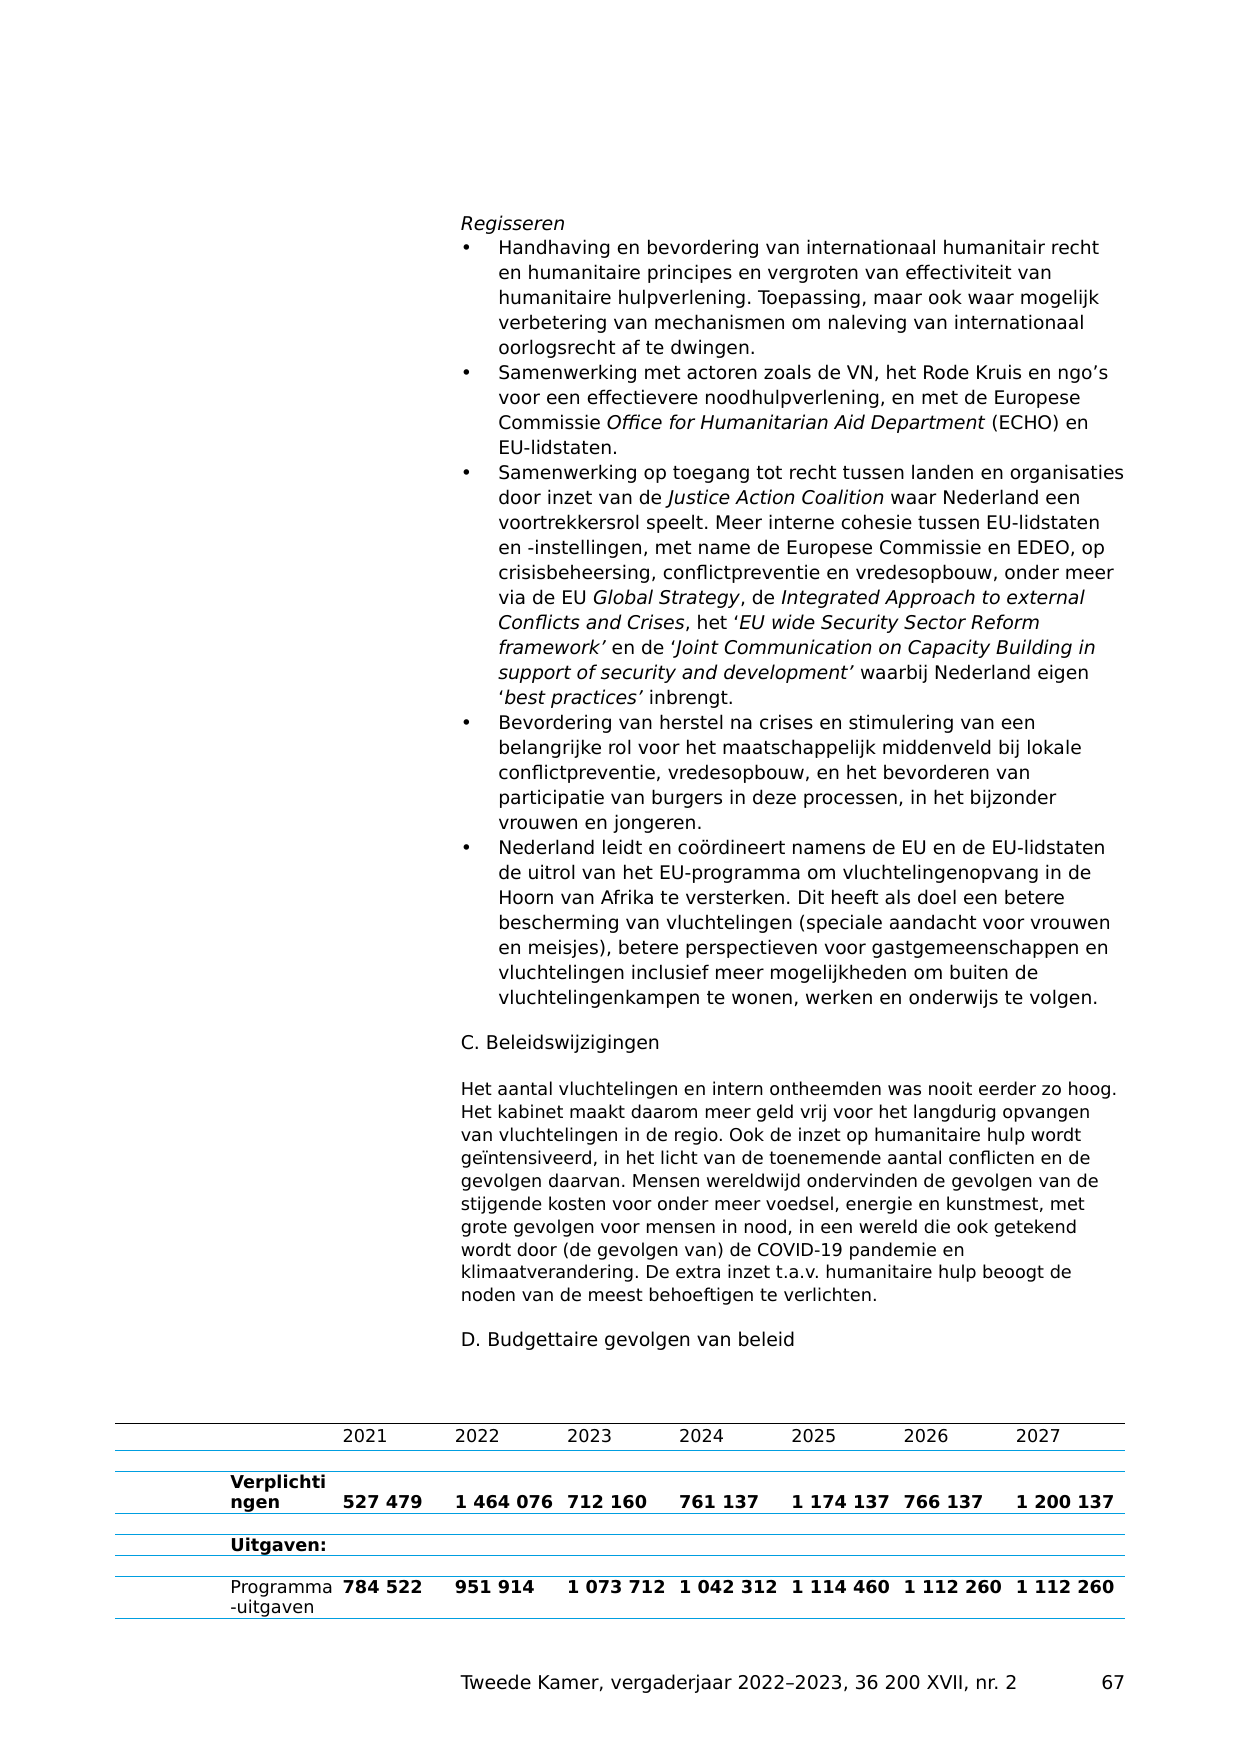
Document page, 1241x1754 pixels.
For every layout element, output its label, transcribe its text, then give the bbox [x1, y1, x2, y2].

text Regisseren [461, 213, 1125, 235]
table_cell Uitgaven: [227, 1535, 339, 1555]
table_cell 2025 [788, 1424, 900, 1450]
table_cell [115, 1472, 227, 1513]
table_cell [452, 1451, 564, 1471]
table_cell [788, 1535, 900, 1555]
table_cell [1013, 1514, 1125, 1534]
table_cell 2026 [900, 1424, 1013, 1450]
table_cell [1013, 1535, 1125, 1555]
table_cell [115, 1451, 227, 1471]
table_cell [115, 1424, 227, 1450]
table_cell Verplichtingen [227, 1472, 339, 1513]
table_cell [564, 1514, 676, 1534]
table_cell [115, 1535, 227, 1555]
table_cell [340, 1556, 452, 1576]
table_cell 2024 [676, 1424, 788, 1450]
table_cell 1 112 260 [1013, 1577, 1125, 1618]
table_cell 2021 [340, 1424, 452, 1450]
table_cell [340, 1514, 452, 1534]
table_cell 1 200 137 [1013, 1472, 1125, 1513]
table_cell [676, 1535, 788, 1555]
table_cell 1 042 312 [676, 1577, 788, 1618]
table_cell 766 137 [900, 1472, 1013, 1513]
table_cell [564, 1556, 676, 1576]
list Nederland leidt en coördineert namens de EU en de EU-lidstaten de uitrol van het EU-programma om vluchtelingenopvang in de Hoorn van Afrika te versterken. Dit heeft als doel een betere bescherming van vluchtelingen (speciale aandacht voor vrouwen en meisjes), betere perspectieven voor gastgemeenschappen en vluchtelingen inclusief meer mogelijkheden om buiten de vluchtelingenkampen te wonen, werken en onderwijs te volgen. [461, 835, 1125, 1010]
table_cell [900, 1451, 1013, 1471]
table_cell [340, 1451, 452, 1471]
table_cell [788, 1514, 900, 1534]
list Samenwerking met actoren zoals de VN, het Rode Kruis en ngo’s voor een effectievere noodhulpverlening, en met de Europese Commissie Office for Humanitarian Aid Department (ECHO) en EU-lidstaten. [461, 360, 1125, 460]
list Handhaving en bevordering van internationaal humanitair recht en humanitaire principes en vergroten van effectiviteit van humanitaire hulpverlening. Toepassing, maar ook waar mogelijk verbetering van mechanismen om naleving van internationaal oorlogsrecht af te dwingen. [461, 235, 1125, 360]
table_cell [227, 1424, 339, 1450]
table_cell 712 160 [564, 1472, 676, 1513]
table_cell 2023 [564, 1424, 676, 1450]
table_cell Programma-uitgaven [227, 1577, 339, 1618]
table_cell [115, 1556, 227, 1576]
table_cell 784 522 [340, 1577, 452, 1618]
table_cell [564, 1535, 676, 1555]
table_cell [452, 1514, 564, 1534]
title D. Budgettaire gevolgen van beleid [461, 1329, 1125, 1351]
table_cell 527 479 [340, 1472, 452, 1513]
table_cell [676, 1451, 788, 1471]
table_cell [227, 1451, 339, 1471]
list Samenwerking op toegang tot recht tussen landen en organisaties door inzet van de Justice Action Coalition waar Nederland een voortrekkersrol speelt. Meer interne cohesie tussen EU-lidstaten en -instellingen, met name de Europese Commissie en EDEO, op crisisbeheersing, conflictpreventie en vredesopbouw, onder meer via de EU Global Strategy, de Integrated Approach to external Conflicts and Crises, het ‘EU wide Security Sector Reform framework’ en de ‘Joint Communication on Capacity Building in support of security and development’ waarbij Nederland eigen ‘best practices’ inbrengt. [461, 460, 1125, 710]
table_cell [1013, 1451, 1125, 1471]
title C. Beleidswijzigingen [461, 1032, 1125, 1054]
table_cell [900, 1556, 1013, 1576]
table_cell 1 112 260 [900, 1577, 1013, 1618]
text Het aantal vluchtelingen en intern ontheemden was nooit eerder zo hoog. Het kabinet maakt daarom meer geld vrij voor het langdurig opvangen van vluchtelingen in de regio. Ook de inzet op humanitaire hulp wordt geïntensiveerd, in het licht van de toenemende aantal conflicten en de gevolgen daarvan. Mensen wereldwijd ondervinden de gevolgen van de stijgende kosten voor onder meer voedsel, energie en kunstmest, met grote gevolgen voor mensen in nood, in een wereld die ook getekend wordt door (de gevolgen van) de COVID-19 pandemie en klimaatverandering. De extra inzet t.a.v. humanitaire hulp beoogt de noden van de meest behoeftigen te verlichten. [461, 1077, 1125, 1306]
table_cell [900, 1535, 1013, 1555]
table_cell 1 073 712 [564, 1577, 676, 1618]
table_cell [676, 1556, 788, 1576]
table_cell 2027 [1013, 1424, 1125, 1450]
table_cell 1 464 076 [452, 1472, 564, 1513]
table_cell [452, 1535, 564, 1555]
list Bevordering van herstel na crises en stimulering van een belangrijke rol voor het maatschappelijk middenveld bij lokale conflictpreventie, vredesopbouw, en het bevorderen van participatie van burgers in deze processen, in het bijzonder vrouwen en jongeren. [461, 710, 1125, 835]
table_cell [452, 1556, 564, 1576]
table_cell [564, 1451, 676, 1471]
table_cell [115, 1514, 227, 1534]
table_cell [1013, 1556, 1125, 1576]
table_cell [340, 1535, 452, 1555]
table_cell [227, 1556, 339, 1576]
table_cell [788, 1451, 900, 1471]
table_cell [227, 1514, 339, 1534]
table_header Tabel 14 Budgettaire gevolgen van beleidsartikel 4 Vrede, veiligheid en duurzame ontwikkeling (bedragen x € 1.000) [115, 1375, 1125, 1423]
table_cell 951 914 [452, 1577, 564, 1618]
table_cell 761 137 [676, 1472, 788, 1513]
table_cell [788, 1556, 900, 1576]
table_cell [115, 1577, 227, 1618]
table_cell 1 174 137 [788, 1472, 900, 1513]
table_cell [900, 1514, 1013, 1534]
table_cell 1 114 460 [788, 1577, 900, 1618]
table_cell [676, 1514, 788, 1534]
table_cell 2022 [452, 1424, 564, 1450]
